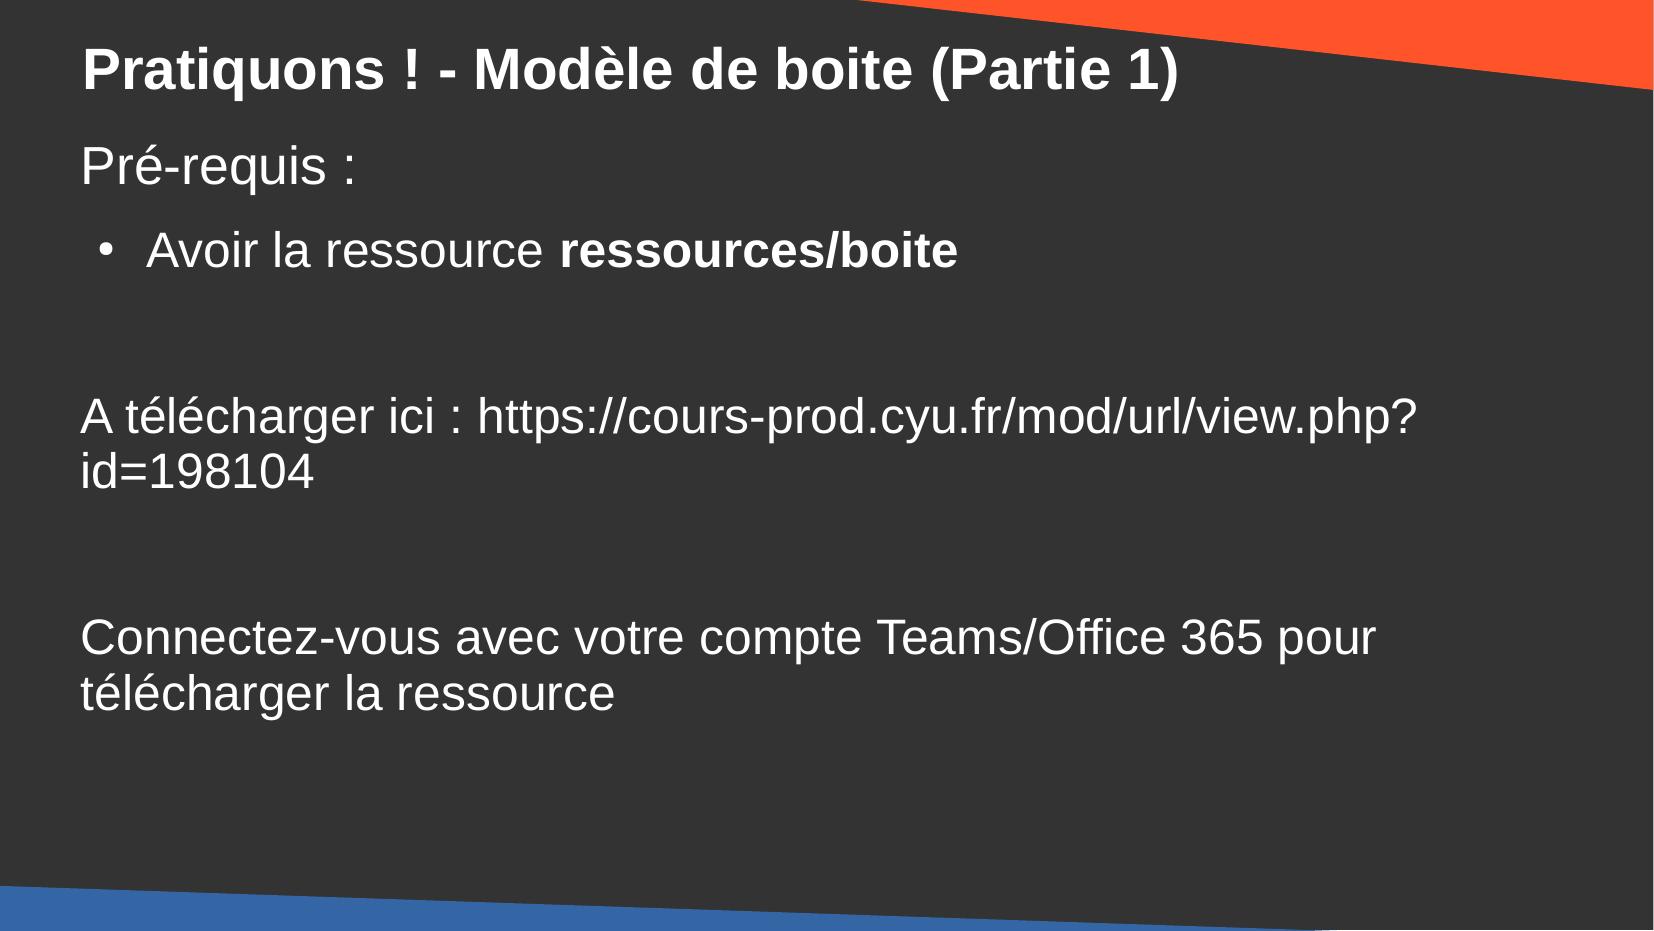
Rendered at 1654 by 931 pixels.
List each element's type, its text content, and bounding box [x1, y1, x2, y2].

title Pratiquons ! - Modèle de boite (Partie 1) [82, 37, 1571, 114]
text_box [856, 0, 1654, 91]
list Pré-requis : Avoir la ressource ressources/boite A télécharger ici : https://cours-prod.cyu.fr/mod/url/view.php?id=198104 Connectez-vous avec votre compte Teams/Office 365 pour télécharger la ressource [80, 135, 1620, 721]
text_box [0, 885, 1337, 931]
